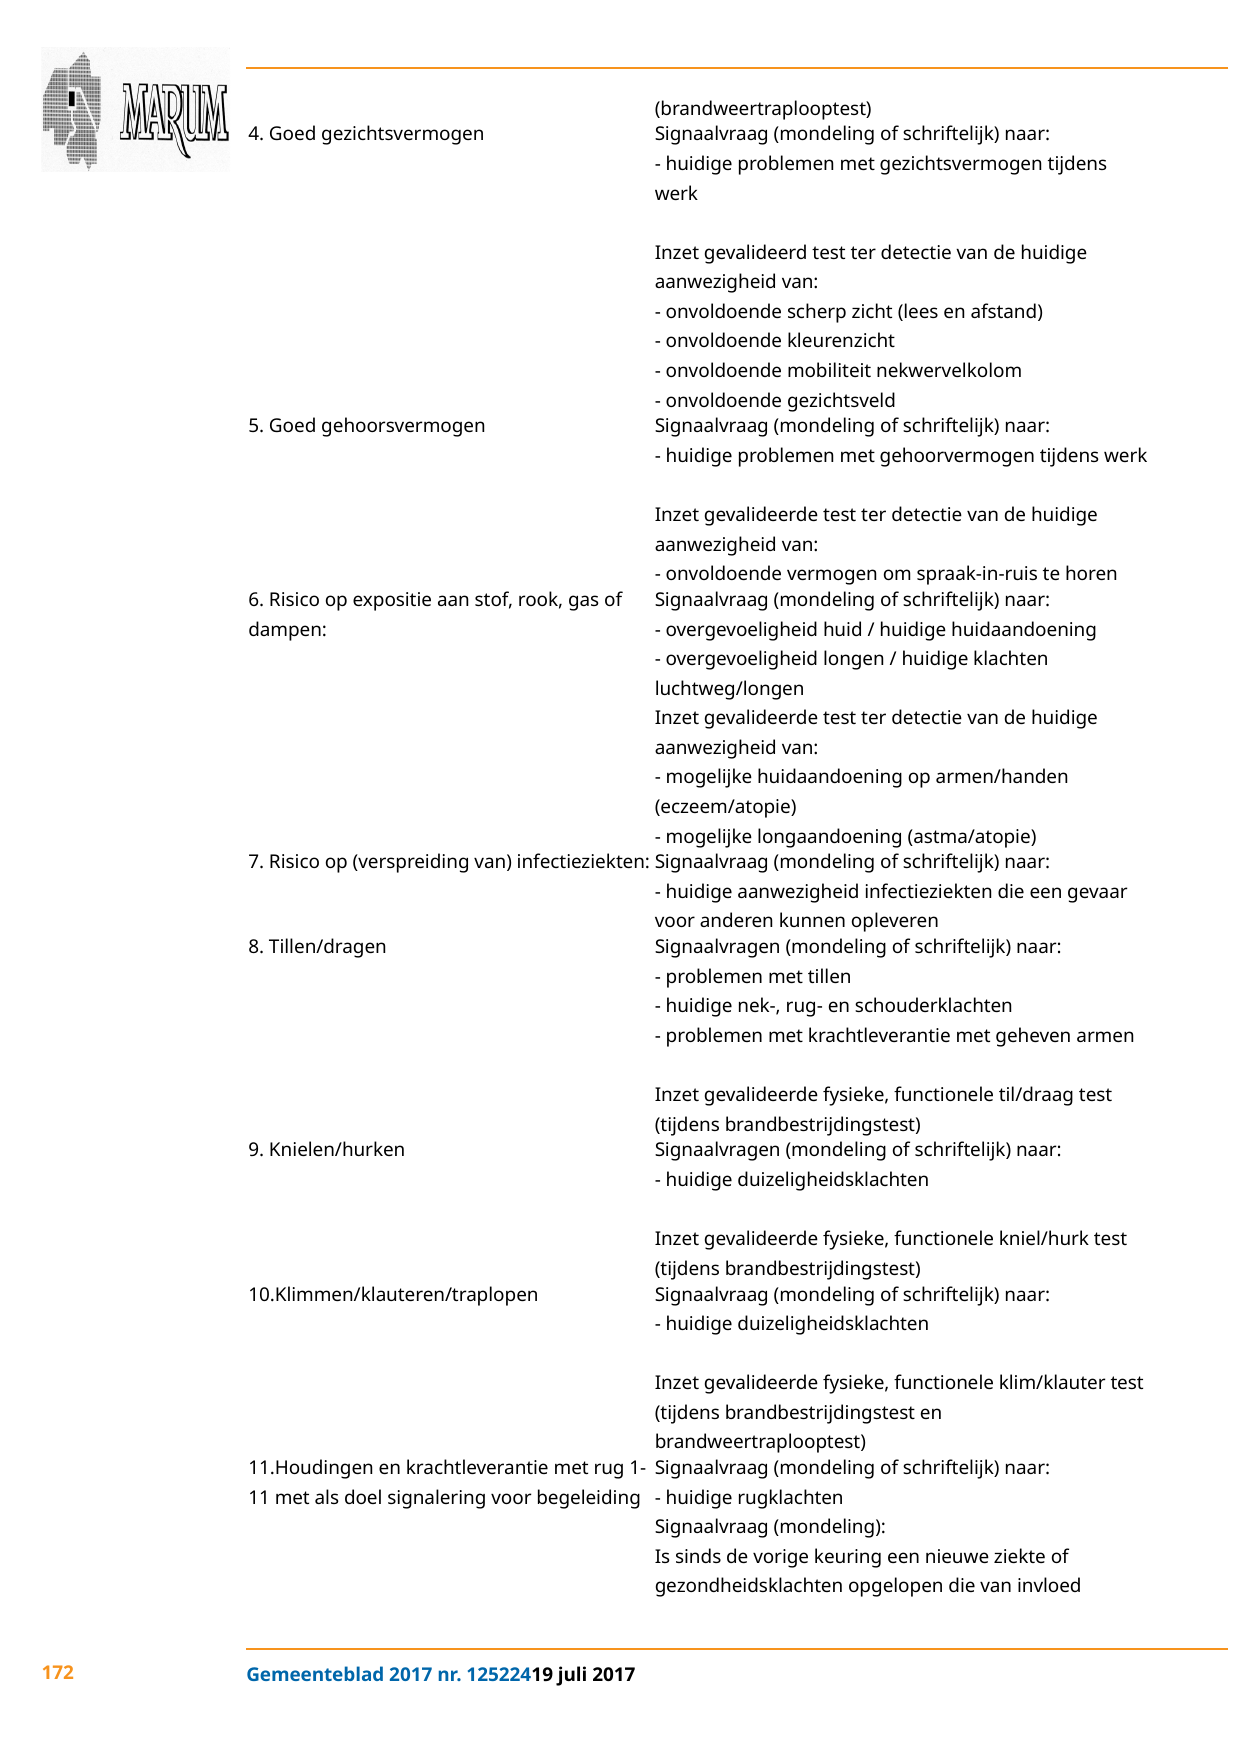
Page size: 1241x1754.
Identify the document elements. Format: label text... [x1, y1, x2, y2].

table_cell 9. Knielen/hurken [248, 1137, 654, 1281]
table_cell 4. Goed gezichtsvermogen [248, 121, 654, 412]
table_cell 10.Klimmen/klauteren/traplopen [248, 1281, 654, 1454]
table_cell (brandweertraplooptest) [655, 95, 1152, 121]
table_cell 7. Risico op (verspreiding van) infectieziekten: [248, 849, 654, 933]
table_cell Signaalvraag (mondeling of schriftelijk) naar: - huidige aanwezigheid infectieziekten die een gevaar voor anderen kunnen opleveren [655, 849, 1152, 933]
table_cell Signaalvraag (mondeling of schriftelijk) naar: - overgevoeligheid huid / huidige huidaandoening - overgevoeligheid longen / huidige klachten luchtweg/longen Inzet gevalideerde test ter detectie van de huidige aanwezigheid van: - mogelijke huidaandoening op armen/handen (eczeem/atopie) - mogelijke longaandoening (astma/atopie) [655, 586, 1152, 848]
table_cell Signaalvragen (mondeling of schriftelijk) naar: - problemen met tillen - huidige nek-, rug- en schouderklachten - problemen met krachtleverantie met geheven armen Inzet gevalideerde fysieke, functionele til/draag test (tijdens brandbestrijdingstest) [655, 934, 1152, 1137]
table_cell Signaalvraag (mondeling of schriftelijk) naar: - huidige rugklachten Signaalvraag (mondeling): Is sinds de vorige keuring een nieuwe ziekte of gezondheidsklachten opgelopen die van invloed [655, 1454, 1152, 1598]
table_cell 6. Risico op expositie aan stof, rook, gas of dampen: [248, 586, 654, 848]
table_cell 8. Tillen/dragen [248, 934, 654, 1137]
table_cell Signaalvraag (mondeling of schriftelijk) naar: - huidige duizeligheidsklachten Inzet gevalideerde fysieke, functionele klim/klauter test (tijdens brandbestrijdingstest en brandweertraplooptest) [655, 1281, 1152, 1454]
table_cell Signaalvraag (mondeling of schriftelijk) naar: - huidige problemen met gehoorvermogen tijdens werk Inzet gevalideerde test ter detectie van de huidige aanwezigheid van: - onvoldoende vermogen om spraak-in-ruis te horen [655, 413, 1152, 586]
table_cell 11.Houdingen en krachtleverantie met rug 1-11 met als doel signalering voor begeleiding [248, 1454, 654, 1598]
table_cell 5. Goed gehoorsvermogen [248, 413, 654, 586]
picture [41, 47, 231, 172]
table_cell Signaalvragen (mondeling of schriftelijk) naar: - huidige duizeligheidsklachten Inzet gevalideerde fysieke, functionele kniel/hurk test (tijdens brandbestrijdingstest) [655, 1137, 1152, 1281]
table_cell [248, 95, 654, 121]
table_cell Signaalvraag (mondeling of schriftelijk) naar: - huidige problemen met gezichtsvermogen tijdens werk Inzet gevalideerd test ter detectie van de huidige aanwezigheid van: - onvoldoende scherp zicht (lees en afstand) - onvoldoende kleurenzicht - onvoldoende mobiliteit nekwervelkolom - onvoldoende gezichtsveld [655, 121, 1152, 412]
